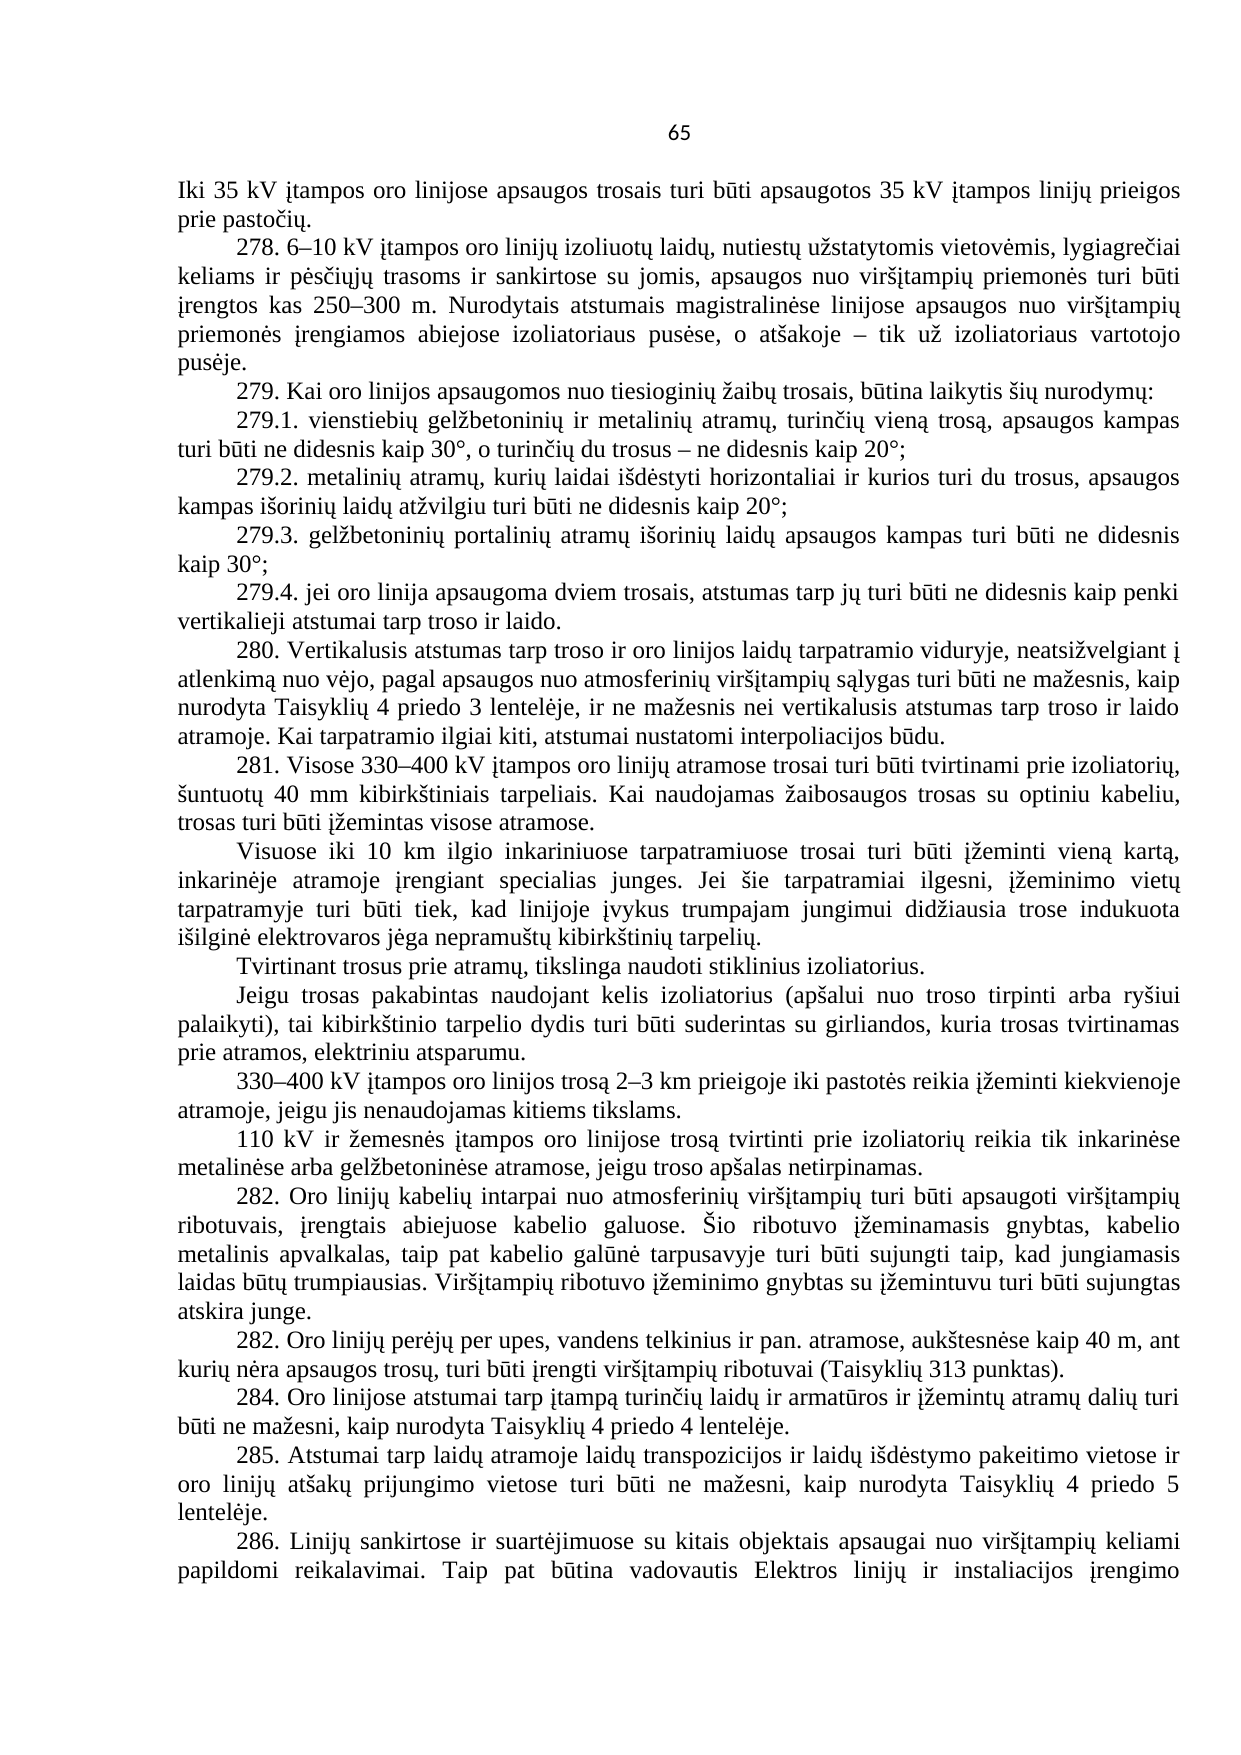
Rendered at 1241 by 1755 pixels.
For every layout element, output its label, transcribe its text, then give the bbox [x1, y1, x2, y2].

text 282. Oro linijų kabelių intarpai nuo atmosferinių viršįtampių turi būti apsaugoti viršįtampių ribotuvais, įrengtais abiejuose kabelio galuose. Šio ribotuvo įžeminamasis gnybtas, kabelio metalinis apvalkalas, taip pat kabelio galūnė tarpusavyje turi būti sujungti taip, kad jungiamasis laidas būtų trumpiausias. Viršįtampių ribotuvo įžeminimo gnybtas su įžemintuvu turi būti sujungtas atskira junge. [177, 1181, 1181, 1325]
text 330–400 kV įtampos oro linijos trosą 2–3 km prieigoje iki pastotės reikia įžeminti kiekvienoje atramoje, jeigu jis nenaudojamas kitiems tikslams. [177, 1066, 1181, 1124]
text 279.2. metalinių atramų, kurių laidai išdėstyti horizontaliai ir kurios turi du trosus, apsaugos kampas išorinių laidų atžvilgiu turi būti ne didesnis kaip 20°; [177, 462, 1181, 520]
text 279.3. gelžbetoninių portalinių atramų išorinių laidų apsaugos kampas turi būti ne didesnis kaip 30°; [177, 520, 1181, 577]
text 284. Oro linijose atstumai tarp įtampą turinčių laidų ir armatūros ir įžemintų atramų dalių turi būti ne mažesni, kaip nurodyta Taisyklių 4 priedo 4 lentelėje. [177, 1382, 1181, 1440]
text 281. Visose 330–400 kV įtampos oro linijų atramose trosai turi būti tvirtinami prie izoliatorių, šuntuotų 40 mm kibirkštiniais tarpeliais. Kai naudojamas žaibosaugos trosas su optiniu kabeliu, trosas turi būti įžemintas visose atramose. [177, 750, 1181, 836]
text 286. Linijų sankirtose ir suartėjimuose su kitais objektais apsaugai nuo viršįtampių keliami papildomi reikalavimai. Taip pat būtina vadovautis Elektros linijų ir instaliacijos įrengimo [177, 1526, 1181, 1584]
text Visuose iki 10 km ilgio inkariniuose tarpatramiuose trosai turi būti įžeminti vieną kartą, inkarinėje atramoje įrengiant specialias junges. Jei šie tarpatramiai ilgesni, įžeminimo vietų tarpatramyje turi būti tiek, kad linijoje įvykus trumpajam jungimui didžiausia trose indukuota išilginė elektrovaros jėga nepramuštų kibirkštinių tarpelių. [177, 836, 1181, 951]
text Tvirtinant trosus prie atramų, tikslinga naudoti stiklinius izoliatorius. [177, 951, 1181, 980]
text 279.1. vienstiebių gelžbetoninių ir metalinių atramų, turinčių vieną trosą, apsaugos kampas turi būti ne didesnis kaip 30°, o turinčių du trosus – ne didesnis kaip 20°; [177, 405, 1181, 462]
text 278. 6–10 kV įtampos oro linijų izoliuotų laidų, nutiestų užstatytomis vietovėmis, lygiagrečiai keliams ir pėsčiųjų trasoms ir sankirtose su jomis, apsaugos nuo viršįtampių priemonės turi būti įrengtos kas 250–300 m. Nurodytais atstumais magistralinėse linijose apsaugos nuo viršįtampių priemonės įrengiamos abiejose izoliatoriaus pusėse, o atšakoje – tik už izoliatoriaus vartotojo pusėje. [177, 232, 1181, 376]
text 280. Vertikalusis atstumas tarp troso ir oro linijos laidų tarpatramio viduryje, neatsižvelgiant į atlenkimą nuo vėjo, pagal apsaugos nuo atmosferinių viršįtampių sąlygas turi būti ne mažesnis, kaip nurodyta Taisyklių 4 priedo 3 lentelėje, ir ne mažesnis nei vertikalusis atstumas tarp troso ir laido atramoje. Kai tarpatramio ilgiai kiti, atstumai nustatomi interpoliacijos būdu. [177, 635, 1181, 750]
text 279.4. jei oro linija apsaugoma dviem trosais, atstumas tarp jų turi būti ne didesnis kaip penki vertikalieji atstumai tarp troso ir laido. [177, 577, 1181, 635]
text 110 kV ir žemesnės įtampos oro linijose trosą tvirtinti prie izoliatorių reikia tik inkarinėse metalinėse arba gelžbetoninėse atramose, jeigu troso apšalas netirpinamas. [177, 1124, 1181, 1181]
text Iki 35 kV įtampos oro linijose apsaugos trosais turi būti apsaugotos 35 kV įtampos linijų prieigos prie pastočių. [177, 175, 1181, 232]
text Jeigu trosas pakabintas naudojant kelis izoliatorius (apšalui nuo troso tirpinti arba ryšiui palaikyti), tai kibirkštinio tarpelio dydis turi būti suderintas su girliandos, kuria trosas tvirtinamas prie atramos, elektriniu atsparumu. [177, 980, 1181, 1066]
text 282. Oro linijų perėjų per upes, vandens telkinius ir pan. atramose, aukštesnėse kaip 40 m, ant kurių nėra apsaugos trosų, turi būti įrengti viršįtampių ribotuvai (Taisyklių 313 punktas). [177, 1325, 1181, 1382]
text 285. Atstumai tarp laidų atramoje laidų transpozicijos ir laidų išdėstymo pakeitimo vietose ir oro linijų atšakų prijungimo vietose turi būti ne mažesni, kaip nurodyta Taisyklių 4 priedo 5 lentelėje. [177, 1440, 1181, 1526]
text 279. Kai oro linijos apsaugomos nuo tiesioginių žaibų trosais, būtina laikytis šių nurodymų: [177, 376, 1181, 405]
